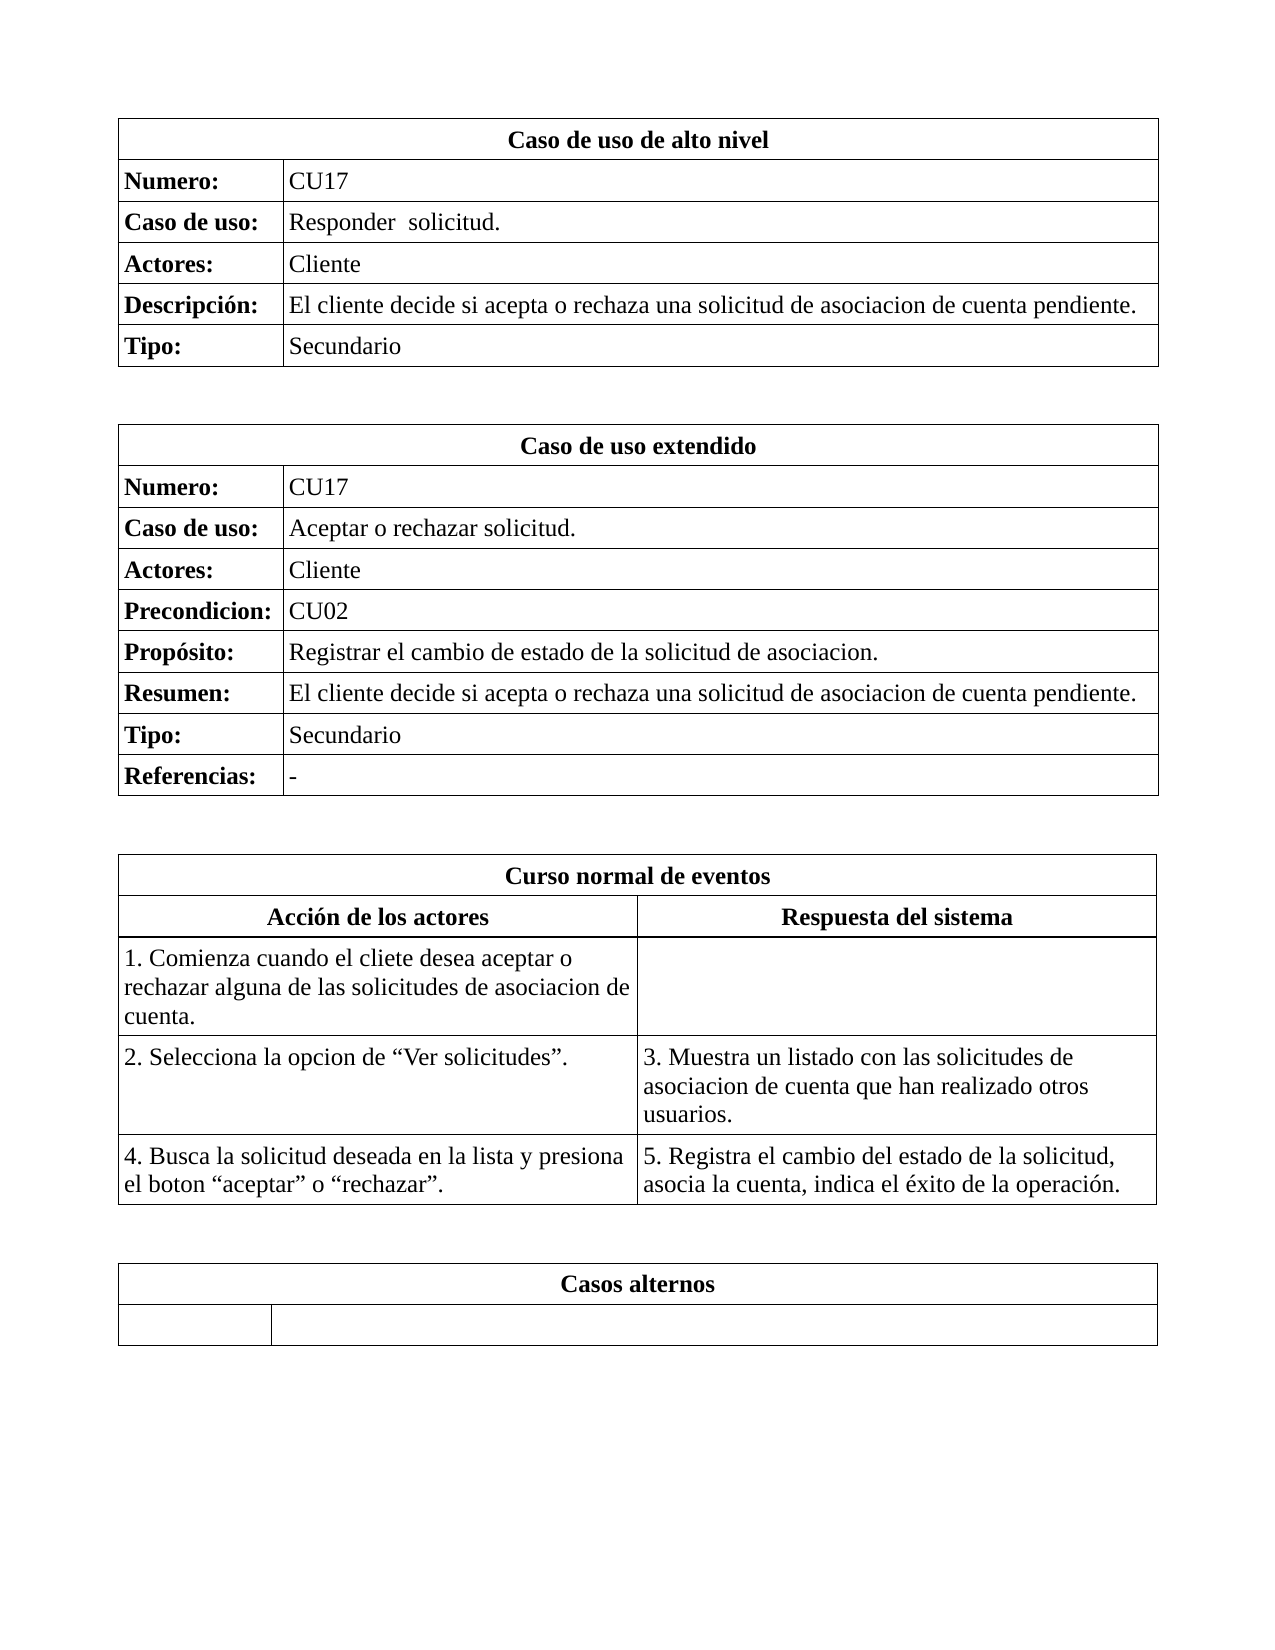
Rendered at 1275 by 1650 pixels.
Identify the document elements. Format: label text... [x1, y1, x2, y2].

table_cell Referencias: [119, 755, 283, 795]
table_cell - [284, 755, 1158, 795]
table_cell Secundario [284, 325, 1158, 366]
table_cell Tipo: [119, 714, 283, 754]
table_cell Cliente [284, 549, 1158, 589]
table_cell [119, 1305, 271, 1345]
table_cell Numero: [119, 466, 283, 507]
table_header Caso de uso de alto nivel [119, 119, 1158, 159]
table_cell Acción de los actores [119, 896, 637, 936]
table_cell 1. Comienza cuando el cliete desea aceptar o rechazar alguna de las solicitudes de asociacion de cuenta. [119, 938, 637, 1035]
table_cell CU17 [284, 466, 1158, 507]
table_cell Registrar el cambio de estado de la solicitud de asociacion. [284, 631, 1158, 672]
table_cell Propósito: [119, 631, 283, 672]
table_cell [638, 938, 1156, 1035]
table_cell 2. Selecciona la opcion de “Ver solicitudes”. [119, 1036, 637, 1134]
table_cell 5. Registra el cambio del estado de la solicitud, asocia la cuenta, indica el éxito de la operación. [638, 1135, 1156, 1204]
table_header Curso normal de eventos [119, 855, 1156, 895]
table_cell Descripción: [119, 284, 283, 324]
table_cell El cliente decide si acepta o rechaza una solicitud de asociacion de cuenta pendiente. [284, 673, 1158, 713]
table_cell Caso de uso: [119, 202, 283, 242]
table_cell Secundario [284, 714, 1158, 754]
table_cell Cliente [284, 243, 1158, 283]
table_header Caso de uso extendido [119, 425, 1158, 465]
table_cell Precondicion: [119, 590, 283, 630]
table_cell Actores: [119, 243, 283, 283]
table_cell 4. Busca la solicitud deseada en la lista y presiona el boton “aceptar” o “rechazar”. [119, 1135, 637, 1204]
table_cell Aceptar o rechazar solicitud. [284, 508, 1158, 548]
table_cell Numero: [119, 160, 283, 201]
table_cell Caso de uso: [119, 508, 283, 548]
table_cell CU17 [284, 160, 1158, 201]
table_cell Tipo: [119, 325, 283, 366]
table_cell [272, 1305, 1157, 1345]
table_cell CU02 [284, 590, 1158, 630]
table_header Casos alternos [119, 1264, 1157, 1304]
table_cell Respuesta del sistema [638, 896, 1156, 936]
table_cell El cliente decide si acepta o rechaza una solicitud de asociacion de cuenta pendiente. [284, 284, 1158, 324]
table_cell Resumen: [119, 673, 283, 713]
table_cell Actores: [119, 549, 283, 589]
table_cell Responder solicitud. [284, 202, 1158, 242]
table_cell 3. Muestra un listado con las solicitudes de asociacion de cuenta que han realizado otros usuarios. [638, 1036, 1156, 1134]
